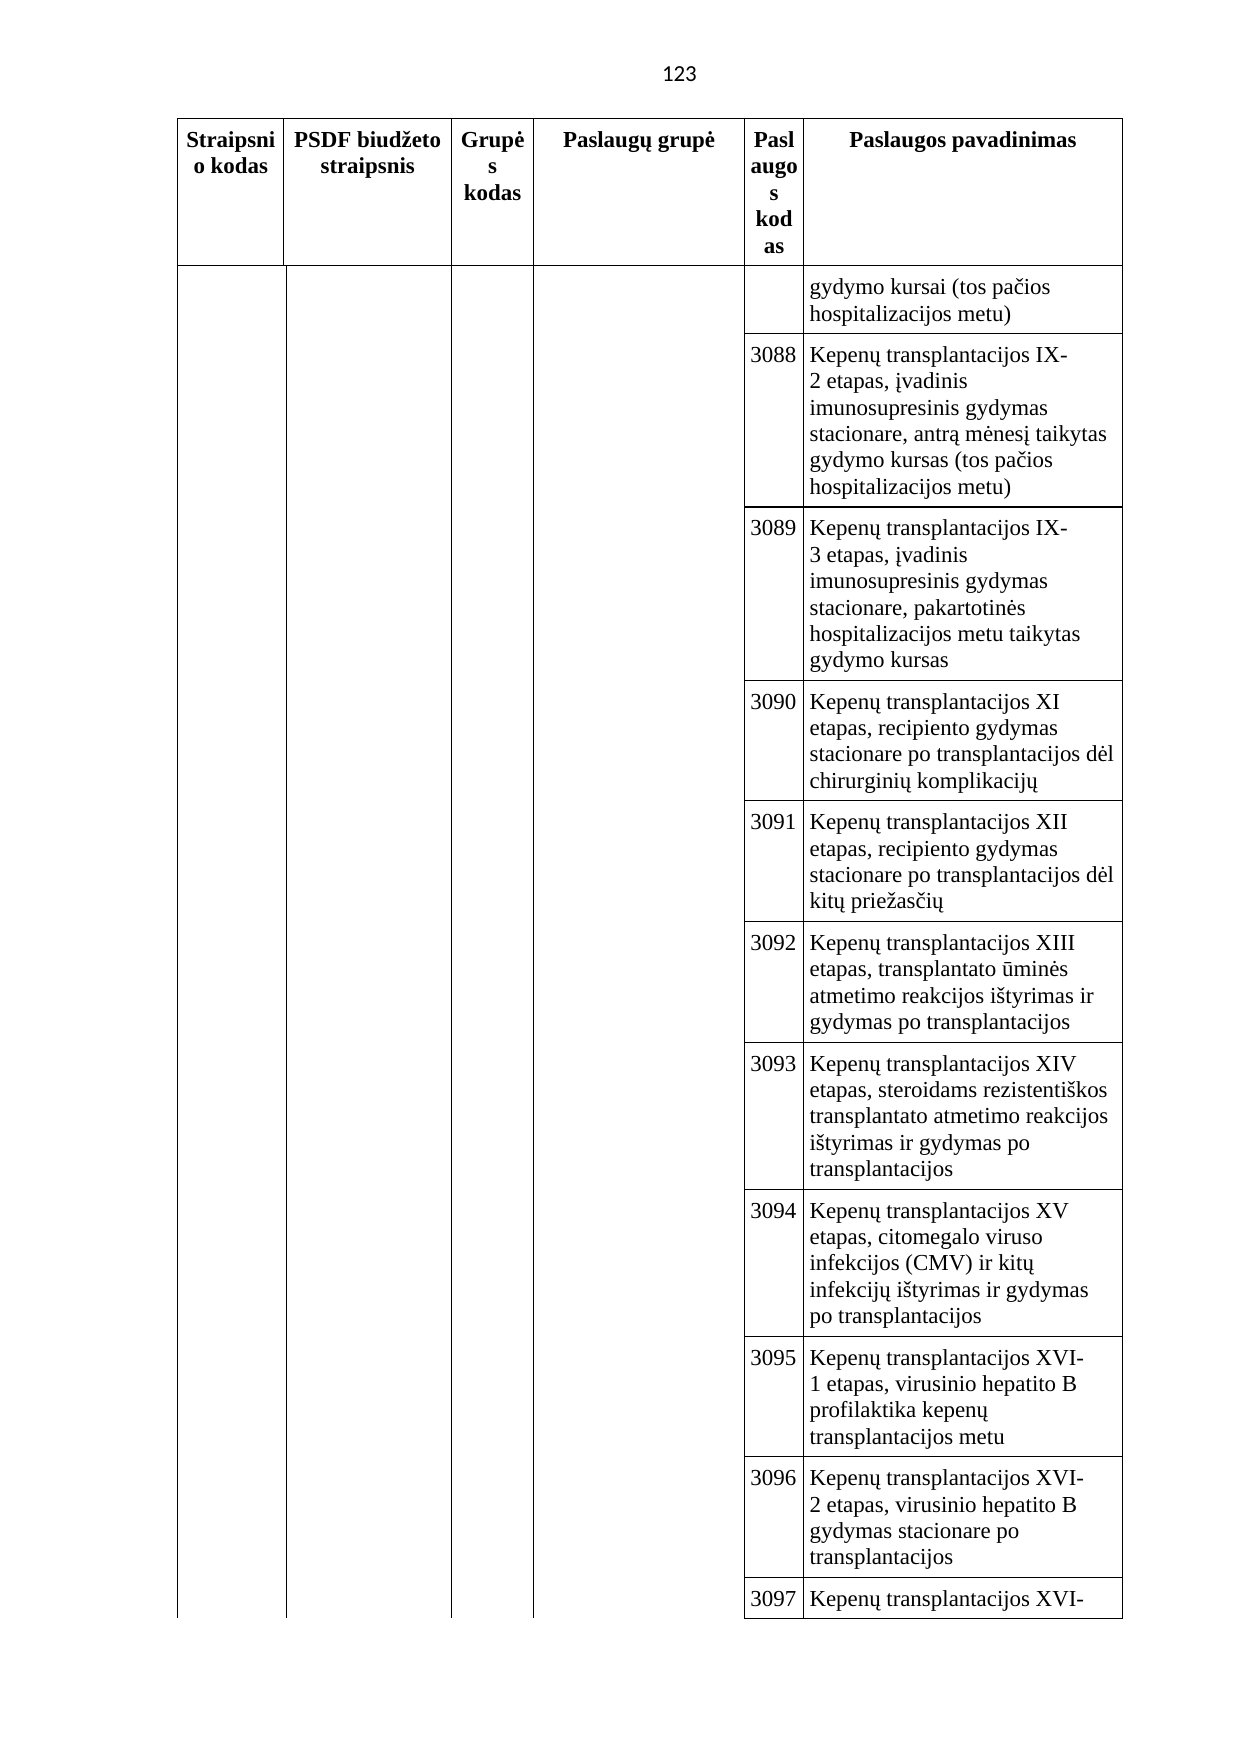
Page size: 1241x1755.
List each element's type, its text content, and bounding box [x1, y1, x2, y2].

table_cell 3095 [745, 1337, 803, 1456]
table_cell [178, 921, 286, 1042]
table_cell [534, 1456, 744, 1577]
table_cell [287, 921, 451, 1042]
table_cell [452, 266, 533, 333]
table_header Grupės kodas [452, 119, 533, 265]
table_cell [178, 680, 286, 800]
table_cell [534, 800, 744, 921]
table_cell Kepenų transplantacijos XII etapas, recipiento gydymas stacionare po transplantacijos dėl kitų priežasčių [804, 801, 1122, 921]
table_cell [452, 680, 533, 800]
table_cell [178, 333, 286, 506]
table_cell [452, 1042, 533, 1188]
table_header Straipsnio kodas [178, 119, 283, 265]
table_cell Kepenų transplantacijos XVI- [804, 1578, 1122, 1618]
table_cell [287, 1336, 451, 1456]
table_cell 3094 [745, 1190, 803, 1336]
table_cell Kepenų transplantacijos XVI-2 etapas, virusinio hepatito B gydymas stacionare po transplantacijos [804, 1457, 1122, 1577]
table_cell [178, 1336, 286, 1456]
table_cell [452, 1336, 533, 1456]
table_cell [452, 1456, 533, 1577]
table_cell Kepenų transplantacijos XI etapas, recipiento gydymas stacionare po transplantacijos dėl chirurginių komplikacijų [804, 681, 1122, 800]
table_cell [178, 1189, 286, 1336]
table_cell [178, 1042, 286, 1188]
table_header PSDF biudžeto straipsnis [284, 119, 451, 265]
table_cell [287, 1456, 451, 1577]
table_cell [178, 266, 286, 333]
table_cell [534, 506, 744, 680]
table_cell [534, 1189, 744, 1336]
table_cell [452, 506, 533, 680]
table_cell [534, 680, 744, 800]
table_cell [287, 1577, 451, 1618]
table_cell Kepenų transplantacijos XVI-1 etapas, virusinio hepatito B profilaktika kepenų transplantacijos metu [804, 1337, 1122, 1456]
table_cell [534, 333, 744, 506]
table_cell gydymo kursai (tos pačios hospitalizacijos metu) [804, 266, 1122, 333]
table_cell 3097 [745, 1578, 803, 1618]
table_cell Kepenų transplantacijos IX-2 etapas, įvadinis imunosupresinis gydymas stacionare, antrą mėnesį taikytas gydymo kursas (tos pačios hospitalizacijos metu) [804, 334, 1122, 506]
table_header Paslaugos kodas [745, 119, 803, 265]
table_cell 3093 [745, 1043, 803, 1188]
table_cell Kepenų transplantacijos XIV etapas, steroidams rezistentiškos transplantato atmetimo reakcijos ištyrimas ir gydymas po transplantacijos [804, 1043, 1122, 1188]
table_cell Kepenų transplantacijos XIII etapas, transplantato ūminės atmetimo reakcijos ištyrimas ir gydymas po transplantacijos [804, 922, 1122, 1042]
table_cell [178, 506, 286, 680]
table_cell [452, 333, 533, 506]
table_cell [534, 921, 744, 1042]
table_cell [178, 800, 286, 921]
table_cell [287, 1042, 451, 1188]
table_cell 3089 [745, 508, 803, 680]
table_cell 3088 [745, 334, 803, 506]
table_cell [534, 1336, 744, 1456]
table_cell [287, 266, 451, 333]
table_cell [745, 266, 803, 333]
table_cell [452, 1577, 533, 1618]
table_cell [534, 1042, 744, 1188]
table_cell [287, 333, 451, 506]
table_cell [452, 1189, 533, 1336]
table_cell Kepenų transplantacijos XV etapas, citomegalo viruso infekcijos (CMV) ir kitų infekcijų ištyrimas ir gydymas po transplantacijos [804, 1190, 1122, 1336]
table_cell [452, 921, 533, 1042]
table_cell 3091 [745, 801, 803, 921]
table_cell 3090 [745, 681, 803, 800]
table_cell [178, 1456, 286, 1577]
table_cell [287, 1189, 451, 1336]
table_cell [534, 1577, 744, 1618]
table_cell [178, 1577, 286, 1618]
table_header Paslaugos pavadinimas [804, 119, 1122, 265]
table_cell [452, 800, 533, 921]
table_header Paslaugų grupė [534, 119, 744, 265]
table_cell [534, 266, 744, 333]
table_cell [287, 506, 451, 680]
table_cell [287, 680, 451, 800]
table_cell Kepenų transplantacijos IX-3 etapas, įvadinis imunosupresinis gydymas stacionare, pakartotinės hospitalizacijos metu taikytas gydymo kursas [804, 508, 1122, 680]
table_cell [287, 800, 451, 921]
table_cell 3096 [745, 1457, 803, 1577]
table_cell 3092 [745, 922, 803, 1042]
